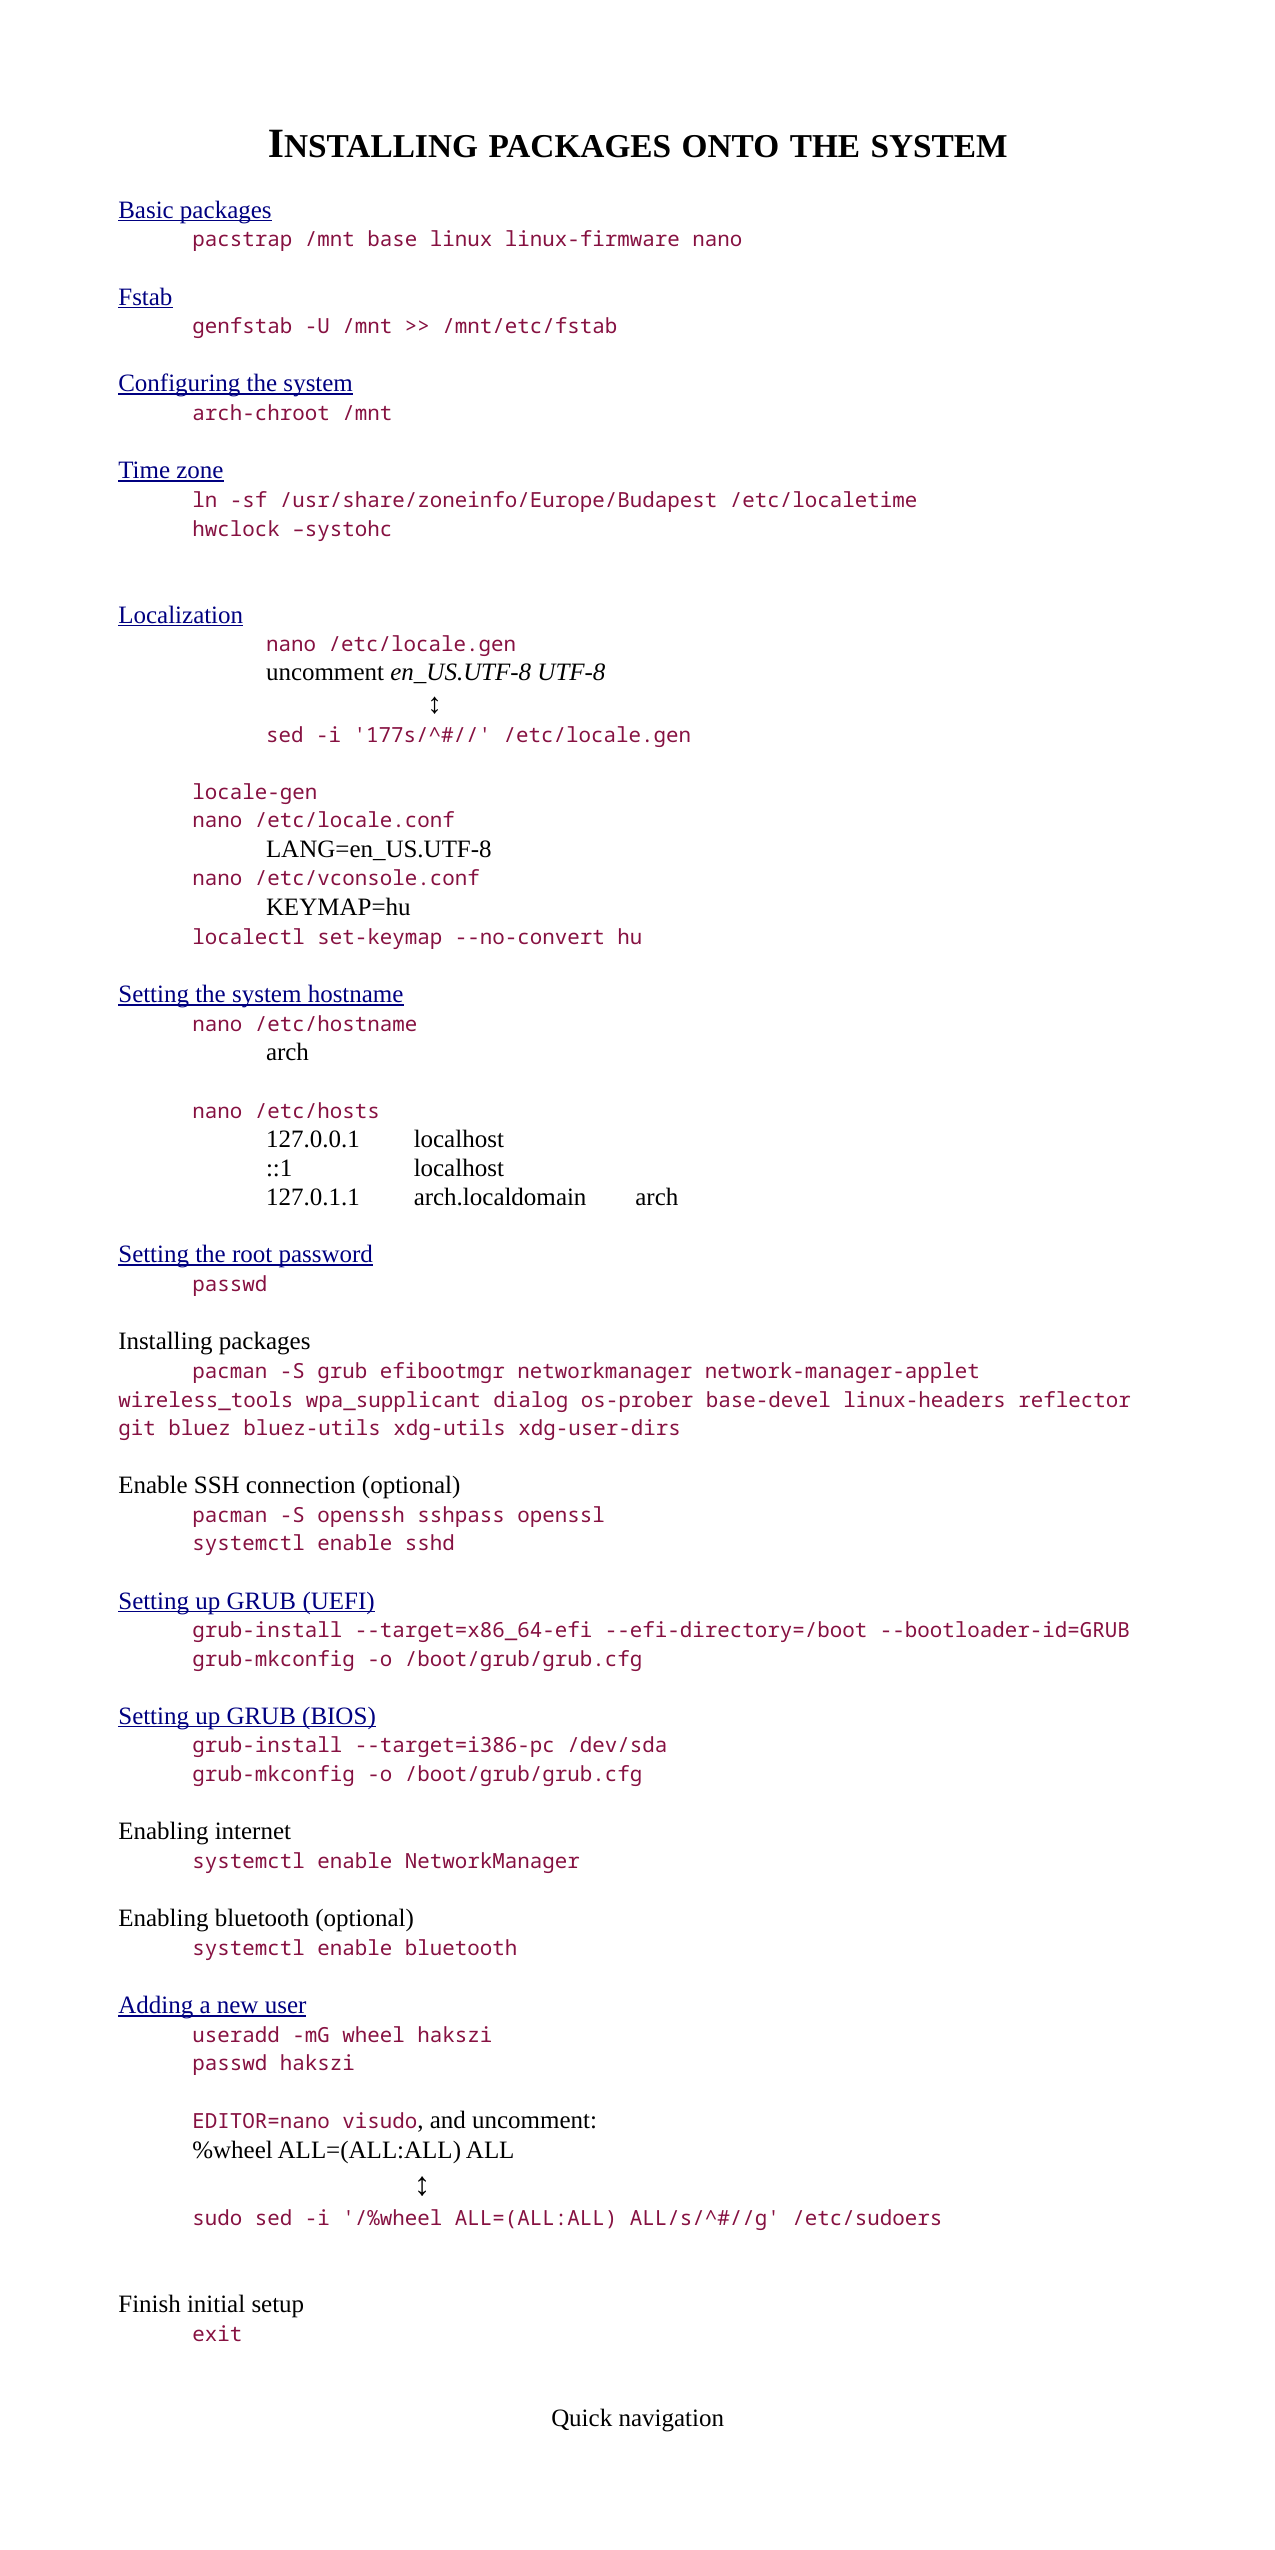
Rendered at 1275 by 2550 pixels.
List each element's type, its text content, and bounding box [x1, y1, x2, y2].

text arch [118, 1037, 1157, 1066]
text ↕ [118, 2164, 1157, 2202]
text nano /etc/locale.gen [118, 629, 1157, 657]
text ::1 localhost [118, 1153, 1157, 1182]
text LANG=en_US.UTF-8 [118, 834, 1157, 863]
text EDITOR=nano visudo, and uncomment: [118, 2106, 1157, 2135]
text %wheel ALL=(ALL:ALL) ALL [118, 2135, 1157, 2164]
text useradd -mG wheel hakszi [118, 2019, 1157, 2048]
text Basic packages [118, 195, 1157, 223]
text 127.0.1.1 arch.localdomain arch [118, 1182, 1157, 1211]
text passwd hakszi [118, 2048, 1157, 2077]
text Installing packages [118, 1326, 1157, 1355]
text arch-chroot /mnt [118, 397, 1157, 427]
text sudo sed -i '/%wheel ALL=(ALL:ALL) ALL/s/^#//g' /etc/sudoers [118, 2202, 1157, 2232]
text nano /etc/locale.conf [118, 806, 1157, 834]
text grub-mkconfig -o /boot/grub/grub.cfg [118, 1644, 1157, 1672]
text Finish initial setup [118, 2289, 1157, 2318]
text passwd [118, 1268, 1157, 1298]
text pacman -S grub efibootmgr networkmanager network-manager-applet wireless_tools wpa_supplicant dialog os-prober base-devel linux-headers reflector git bluez bluez-utils xdg-utils xdg-user-dirs [118, 1355, 1157, 1442]
text Enable SSH connection (optional) [118, 1470, 1157, 1499]
text localectl set-keymap --no-convert hu [118, 921, 1157, 951]
text Adding a new user [118, 1990, 1157, 2019]
text hwclock –systohc [118, 513, 1157, 543]
text systemctl enable NetworkManager [118, 1845, 1157, 1874]
text exit [118, 2318, 1157, 2347]
text grub-install --target=i386-pc /dev/sda [118, 1729, 1157, 1759]
text Time zone [118, 455, 1157, 484]
text systemctl enable bluetooth [118, 1932, 1157, 1961]
text ↕ [118, 687, 1157, 720]
text Setting the root password [118, 1239, 1157, 1268]
text Installing packages onto the system [118, 118, 1157, 166]
text pacman -S openssh sshpass openssl [118, 1499, 1157, 1528]
text Configuring the system [118, 368, 1157, 397]
text Enabling internet [118, 1816, 1157, 1845]
text Setting the system hostname [118, 979, 1157, 1008]
text grub-install --target=x86_64-efi --efi-directory=/boot --bootloader-id=GRUB [118, 1614, 1157, 1644]
text sed -i '177s/^#//' /etc/locale.gen [118, 720, 1157, 749]
text grub-mkconfig -o /boot/grub/grub.cfg [118, 1759, 1157, 1787]
text KEYMAP=hu [118, 892, 1157, 921]
text pacstrap /mnt base linux linux-firmware nano [118, 223, 1157, 253]
text Enabling bluetooth (optional) [118, 1903, 1157, 1932]
text Fstab [118, 282, 1157, 311]
text 127.0.0.1 localhost [118, 1124, 1157, 1153]
text Localization [118, 600, 1157, 629]
text ln -sf /usr/share/zoneinfo/Europe/Budapest /etc/localetime [118, 484, 1157, 513]
text genfstab -U /mnt >> /mnt/etc/fstab [118, 311, 1157, 340]
text nano /etc/vconsole.conf [118, 863, 1157, 892]
text nano /etc/hosts [118, 1095, 1157, 1124]
text locale-gen [118, 777, 1157, 806]
text uncomment en_US.UTF-8 UTF-8 [118, 657, 1157, 687]
text Setting up GRUB (BIOS) [118, 1701, 1157, 1729]
text systemctl enable sshd [118, 1528, 1157, 1557]
text Setting up GRUB (UEFI) [118, 1586, 1157, 1614]
text nano /etc/hostname [118, 1008, 1157, 1037]
